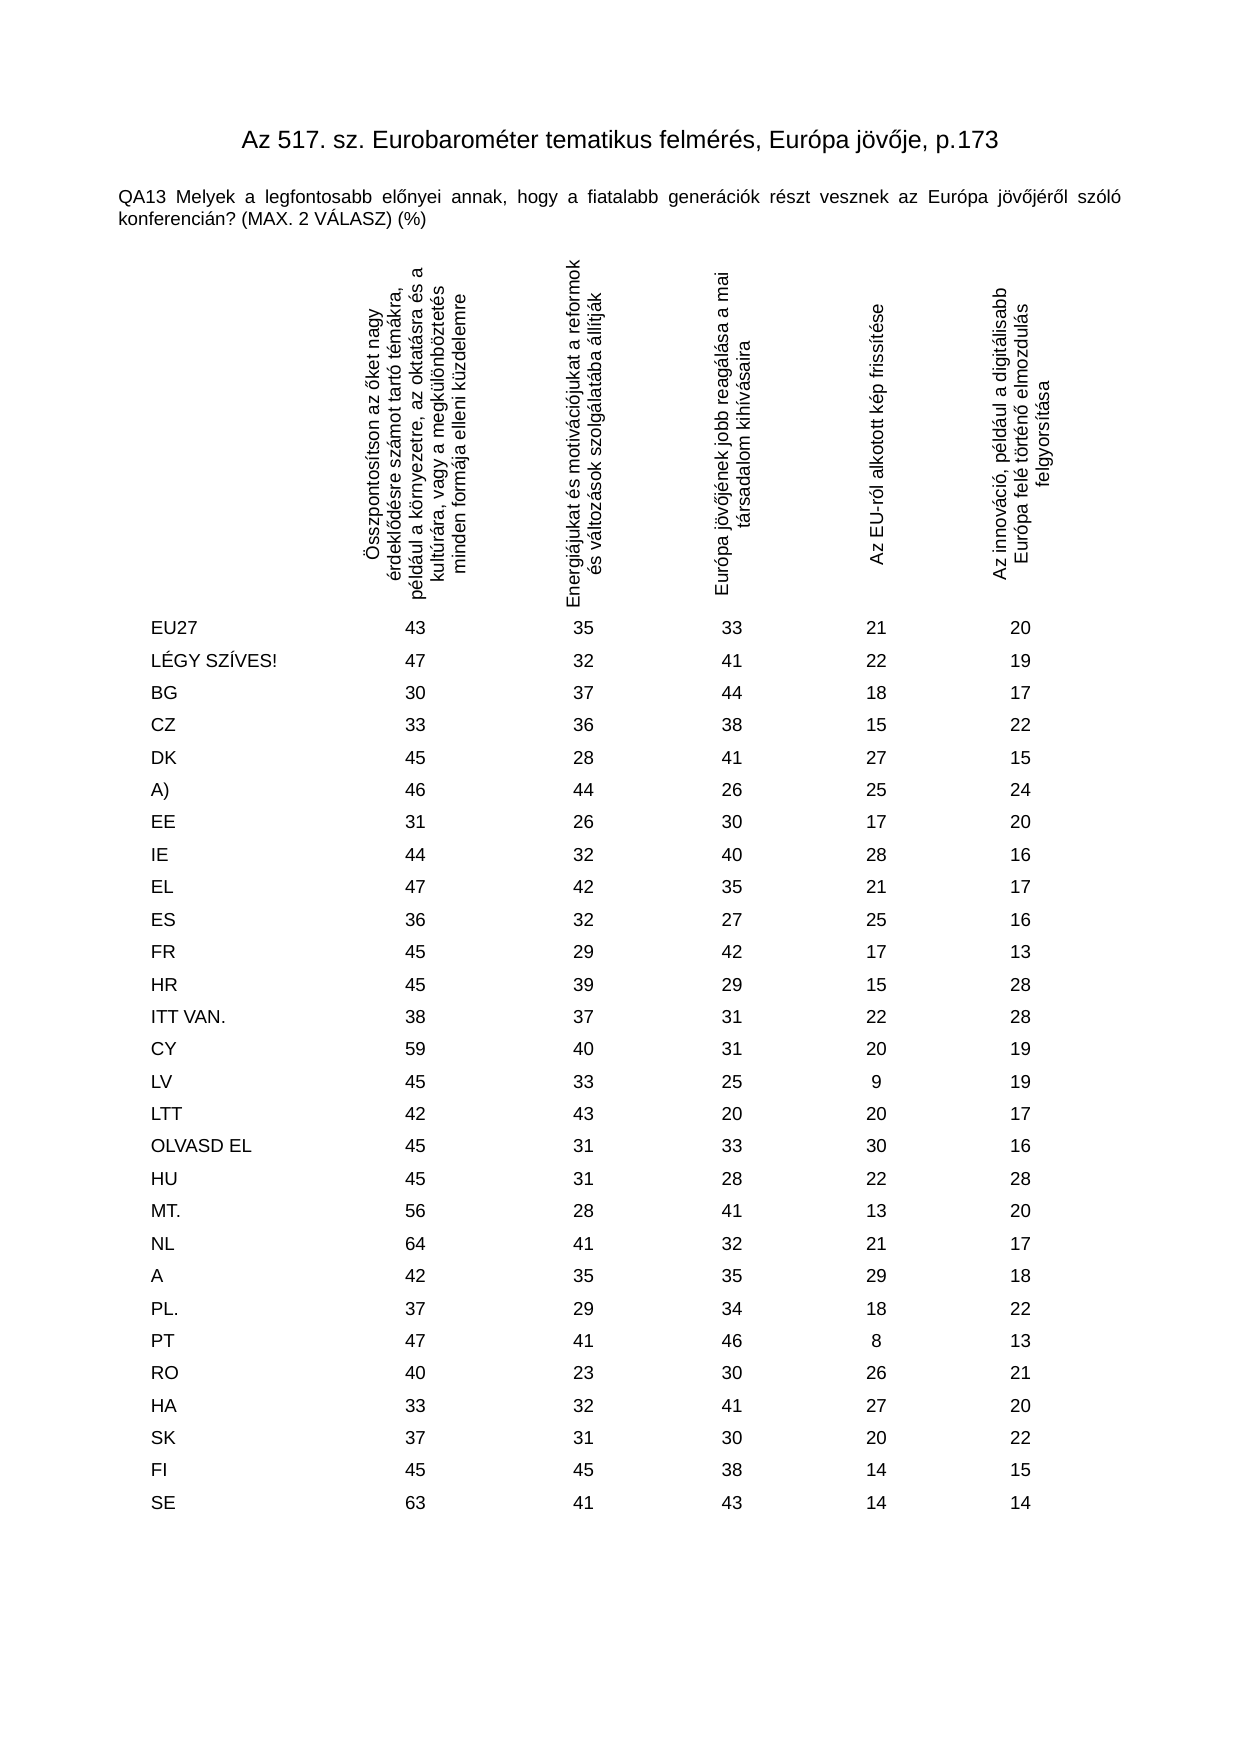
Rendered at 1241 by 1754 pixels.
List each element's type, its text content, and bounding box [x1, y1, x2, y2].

table_cell 33 [324, 709, 507, 741]
table_cell 30 [324, 676, 507, 709]
table_cell 22 [804, 1000, 948, 1033]
table_header Energiájukat és motivációjukat a reformok és változások szolgálatába állítják [507, 257, 660, 612]
table_cell DK [148, 741, 323, 773]
table_cell 42 [660, 936, 804, 968]
table_cell 15 [804, 709, 948, 741]
table_header Európa jövőjének jobb reagálása a mai társadalom kihívásaira [660, 257, 804, 612]
table_cell 20 [948, 1195, 1093, 1227]
table_cell 42 [324, 1098, 507, 1130]
text QA13 Melyek a legfontosabb előnyei annak, hogy a fiatalabb generációk részt vesznek az Európa jövőjéről szóló konferencián? (MAX. 2 VÁLASZ) (%) [118, 186, 1122, 229]
table_cell 22 [948, 709, 1093, 741]
table_cell 37 [507, 1000, 660, 1033]
table_cell 13 [948, 936, 1093, 968]
table_cell 31 [507, 1162, 660, 1195]
table_cell 20 [948, 806, 1093, 838]
table_cell 32 [507, 644, 660, 676]
table_cell SE [148, 1486, 323, 1519]
table_cell 29 [804, 1260, 948, 1292]
table_cell 16 [948, 838, 1093, 871]
table_cell 22 [804, 644, 948, 676]
table_cell CY [148, 1033, 323, 1065]
table_cell 45 [324, 968, 507, 1000]
table_cell 33 [507, 1065, 660, 1097]
table_cell HU [148, 1162, 323, 1195]
table_cell EE [148, 806, 323, 838]
table_cell 24 [948, 774, 1093, 806]
table_cell 44 [507, 774, 660, 806]
table_cell 20 [804, 1033, 948, 1065]
table_cell 30 [660, 1421, 804, 1454]
table_cell 45 [324, 1454, 507, 1486]
table_cell 25 [804, 903, 948, 936]
table_cell 33 [660, 612, 804, 644]
table_cell 28 [507, 741, 660, 773]
table_cell 28 [948, 1162, 1093, 1195]
table_cell 33 [660, 1130, 804, 1162]
table_cell 25 [660, 1065, 804, 1097]
table_cell 44 [324, 838, 507, 871]
table_cell 30 [660, 806, 804, 838]
table_cell 36 [507, 709, 660, 741]
table_cell 19 [948, 1033, 1093, 1065]
table_cell 17 [948, 1098, 1093, 1130]
table_cell 32 [507, 838, 660, 871]
table_cell 13 [948, 1324, 1093, 1357]
table_cell LÉGY SZÍVES! [148, 644, 323, 676]
table_cell 35 [507, 612, 660, 644]
table_cell 28 [948, 968, 1093, 1000]
table_cell 16 [948, 903, 1093, 936]
table_cell 46 [660, 1324, 804, 1357]
table_cell 17 [948, 1227, 1093, 1259]
table_cell 33 [324, 1389, 507, 1421]
table_cell BG [148, 676, 323, 709]
table_cell 28 [948, 1000, 1093, 1033]
table_cell 45 [324, 741, 507, 773]
table_cell 17 [948, 676, 1093, 709]
table_cell A) [148, 774, 323, 806]
table_cell LV [148, 1065, 323, 1097]
table_cell 37 [324, 1292, 507, 1324]
table_cell 43 [507, 1098, 660, 1130]
table_cell 43 [660, 1486, 804, 1519]
table_cell 31 [324, 806, 507, 838]
table_cell 64 [324, 1227, 507, 1259]
table_cell EL [148, 871, 323, 903]
table_cell 35 [660, 871, 804, 903]
table_cell IE [148, 838, 323, 871]
table_cell 35 [660, 1260, 804, 1292]
table_cell 26 [804, 1357, 948, 1389]
table_cell 16 [948, 1130, 1093, 1162]
table_cell 27 [804, 741, 948, 773]
table_cell 30 [660, 1357, 804, 1389]
table_cell LTT [148, 1098, 323, 1130]
table_cell 22 [948, 1292, 1093, 1324]
table_cell 42 [324, 1260, 507, 1292]
table_cell 41 [507, 1324, 660, 1357]
table_cell 29 [507, 1292, 660, 1324]
table_cell NL [148, 1227, 323, 1259]
table_cell 18 [948, 1260, 1093, 1292]
table_cell 22 [804, 1162, 948, 1195]
table_cell 21 [804, 1227, 948, 1259]
table_cell 41 [660, 644, 804, 676]
table_cell 15 [804, 968, 948, 1000]
table_cell 46 [324, 774, 507, 806]
table_cell 17 [804, 936, 948, 968]
table_cell 28 [660, 1162, 804, 1195]
table_cell 28 [507, 1195, 660, 1227]
table_header Az EU-ról alkotott kép frissítése [804, 257, 948, 612]
table_cell 20 [804, 1421, 948, 1454]
table_cell 18 [804, 676, 948, 709]
table_cell 35 [507, 1260, 660, 1292]
table_cell 41 [507, 1486, 660, 1519]
table_cell 17 [804, 806, 948, 838]
table_cell 20 [804, 1098, 948, 1130]
table_cell 14 [948, 1486, 1093, 1519]
table_cell 45 [507, 1454, 660, 1486]
table_cell 21 [804, 871, 948, 903]
table_cell 40 [324, 1357, 507, 1389]
table_cell 40 [660, 838, 804, 871]
table_cell 23 [507, 1357, 660, 1389]
table_cell 39 [507, 968, 660, 1000]
table_cell 20 [948, 1389, 1093, 1421]
table_cell 15 [948, 741, 1093, 773]
table_cell 40 [507, 1033, 660, 1065]
table_cell CZ [148, 709, 323, 741]
table_cell 32 [507, 903, 660, 936]
table_cell 31 [660, 1033, 804, 1065]
table_cell 47 [324, 644, 507, 676]
table_cell 45 [324, 1162, 507, 1195]
table_cell SK [148, 1421, 323, 1454]
table_cell 31 [507, 1130, 660, 1162]
table_cell 27 [660, 903, 804, 936]
table_cell 45 [324, 1065, 507, 1097]
table_cell ES [148, 903, 323, 936]
table_cell 41 [660, 1195, 804, 1227]
table_cell 21 [804, 612, 948, 644]
table_cell MT. [148, 1195, 323, 1227]
table_cell 17 [948, 871, 1093, 903]
table_cell 32 [507, 1389, 660, 1421]
table_cell 20 [948, 612, 1093, 644]
table_cell 28 [804, 838, 948, 871]
table_cell 20 [660, 1098, 804, 1130]
table_cell 13 [804, 1195, 948, 1227]
table_cell 41 [660, 1389, 804, 1421]
table_cell 43 [324, 612, 507, 644]
table_cell 15 [948, 1454, 1093, 1486]
table_cell 32 [660, 1227, 804, 1259]
table_cell 31 [507, 1421, 660, 1454]
table_cell 26 [507, 806, 660, 838]
table_cell 45 [324, 936, 507, 968]
table_cell PL. [148, 1292, 323, 1324]
table_cell 37 [507, 676, 660, 709]
table_header Az innováció, például a digitálisabb Európa felé történő elmozdulás felgyorsítása [948, 257, 1093, 612]
table_cell 14 [804, 1486, 948, 1519]
table_cell 27 [804, 1389, 948, 1421]
table_cell 56 [324, 1195, 507, 1227]
table_cell 29 [660, 968, 804, 1000]
table_cell 63 [324, 1486, 507, 1519]
table_cell HA [148, 1389, 323, 1421]
table_cell 21 [948, 1357, 1093, 1389]
table_cell 19 [948, 644, 1093, 676]
table_cell 8 [804, 1324, 948, 1357]
table_cell ITT VAN. [148, 1000, 323, 1033]
table_cell A [148, 1260, 323, 1292]
table_cell 25 [804, 774, 948, 806]
table_cell 37 [324, 1421, 507, 1454]
table_cell 36 [324, 903, 507, 936]
table_cell 34 [660, 1292, 804, 1324]
table_cell OLVASD EL [148, 1130, 323, 1162]
table_cell 22 [948, 1421, 1093, 1454]
table_cell 30 [804, 1130, 948, 1162]
table_cell 42 [507, 871, 660, 903]
table_cell 38 [324, 1000, 507, 1033]
table_cell 9 [804, 1065, 948, 1097]
table_cell 47 [324, 871, 507, 903]
table_cell 19 [948, 1065, 1093, 1097]
table_header Összpontosítson az őket nagy érdeklődésre számot tartó témákra, például a környezetre, az oktatásra és a kultúrára, vagy a megkülönböztetés minden formája elleni küzdelemre [324, 257, 507, 612]
table_cell 14 [804, 1454, 948, 1486]
table_header [148, 257, 323, 612]
table_cell 26 [660, 774, 804, 806]
table_cell 18 [804, 1292, 948, 1324]
table_cell 44 [660, 676, 804, 709]
table_cell 47 [324, 1324, 507, 1357]
table_cell RO [148, 1357, 323, 1389]
table_cell 38 [660, 1454, 804, 1486]
table_cell 29 [507, 936, 660, 968]
table_cell 59 [324, 1033, 507, 1065]
table_cell 38 [660, 709, 804, 741]
table_cell EU27 [148, 612, 323, 644]
table_cell FI [148, 1454, 323, 1486]
table_cell 41 [507, 1227, 660, 1259]
table_cell 31 [660, 1000, 804, 1033]
table_cell 45 [324, 1130, 507, 1162]
table_cell 41 [660, 741, 804, 773]
table_cell HR [148, 968, 323, 1000]
table_cell FR [148, 936, 323, 968]
table_cell PT [148, 1324, 323, 1357]
